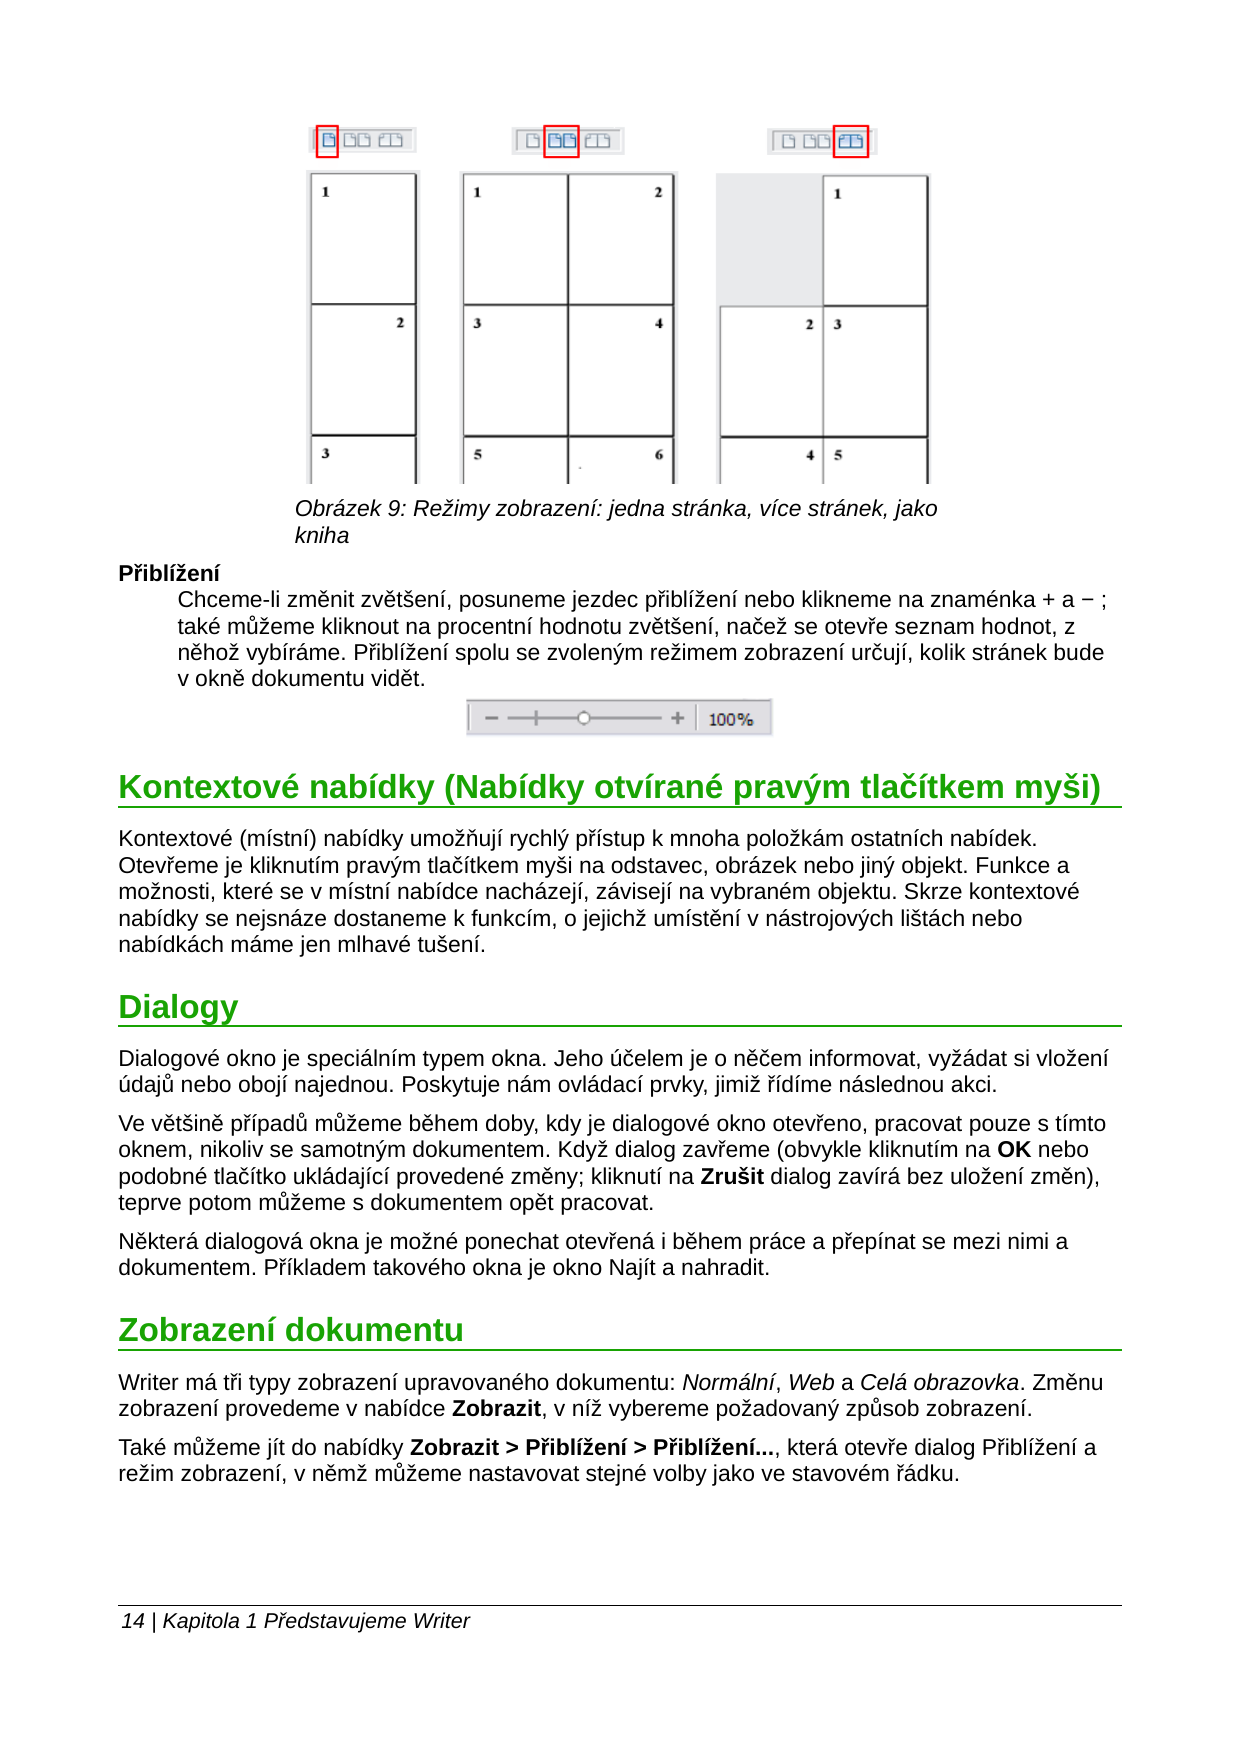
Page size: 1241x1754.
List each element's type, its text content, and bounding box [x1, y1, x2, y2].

text Chceme-li změnit zvětšení, posuneme jezdec přiblížení nebo klikneme na znaménka + a − ; také můžeme kliknout na procentní hodnotu zvětšení, načež se otevře seznam hodnot, z něhož vybíráme. Přiblížení spolu se zvoleným režimem zobrazení určují, kolik stránek bude v okně dokumentu vidět. [177, 586, 1122, 692]
text Kontextové (místní) nabídky umožňují rychlý přístup k mnoha položkám ostatních nabídek. Otevřeme je kliknutím pravým tlačítkem myši na odstavec, obrázek nebo jiný objekt. Funkce a možnosti, které se v místní nabídce nacházejí, závisejí na vybraném objektu. Skrze kontextové nabídky se nejsnáze dostaneme k funkcím, o jejichž umístění v nástrojových lištách nebo nabídkách máme jen mlhavé tušení. [118, 825, 1122, 957]
text Přiblížení [118, 560, 1122, 586]
text Dialogové okno je speciálním typem okna. Jeho účelem je o něčem informovat, vyžádat si vložení údajů nebo obojí najednou. Poskytuje nám ovládací prvky, jimiž řídíme následnou akci. [118, 1045, 1122, 1098]
picture [466, 697, 775, 738]
text Také můžeme jít do nabídky Zobrazit > Přiblížení > Přiblížení..., která otevře dialog Přiblížení a režim zobrazení, v němž můžeme nastavovat stejné volby jako ve stavovém řádku. [118, 1434, 1122, 1486]
text Některá dialogová okna je možné ponechat otevřená i během práce a přepínat se mezi nimi a dokumentem. Příkladem takového okna je okno Najít a nahradit. [118, 1228, 1122, 1281]
picture [294, 118, 946, 484]
text Obrázek 9: Režimy zobrazení: jedna stránka, více stránek, jako kniha [294, 495, 946, 548]
text Ve většině případů můžeme během doby, kdy je dialogové okno otevřeno, pracovat pouze s tímto oknem, nikoliv se samotným dokumentem. Když dialog zavřeme (obvykle kliknutím na OK nebo podobné tlačítko ukládající provedené změny; kliknutí na Zrušit dialog zavírá bez uložení změn), teprve potom můžeme s dokumentem opět pracovat. [118, 1110, 1122, 1216]
text Writer má tři typy zobrazení upravovaného dokumentu: Normální, Web a Celá obrazovka. Změnu zobrazení provedeme v nabídce Zobrazit, v níž vybereme požadovaný způsob zobrazení. [118, 1368, 1122, 1421]
subtitle Kontextové nabídky (Nabídky otvírané pravým tlačítkem myši) [118, 767, 1122, 806]
subtitle Dialogy [118, 987, 1122, 1025]
subtitle Zobrazení dokumentu [118, 1310, 1122, 1349]
